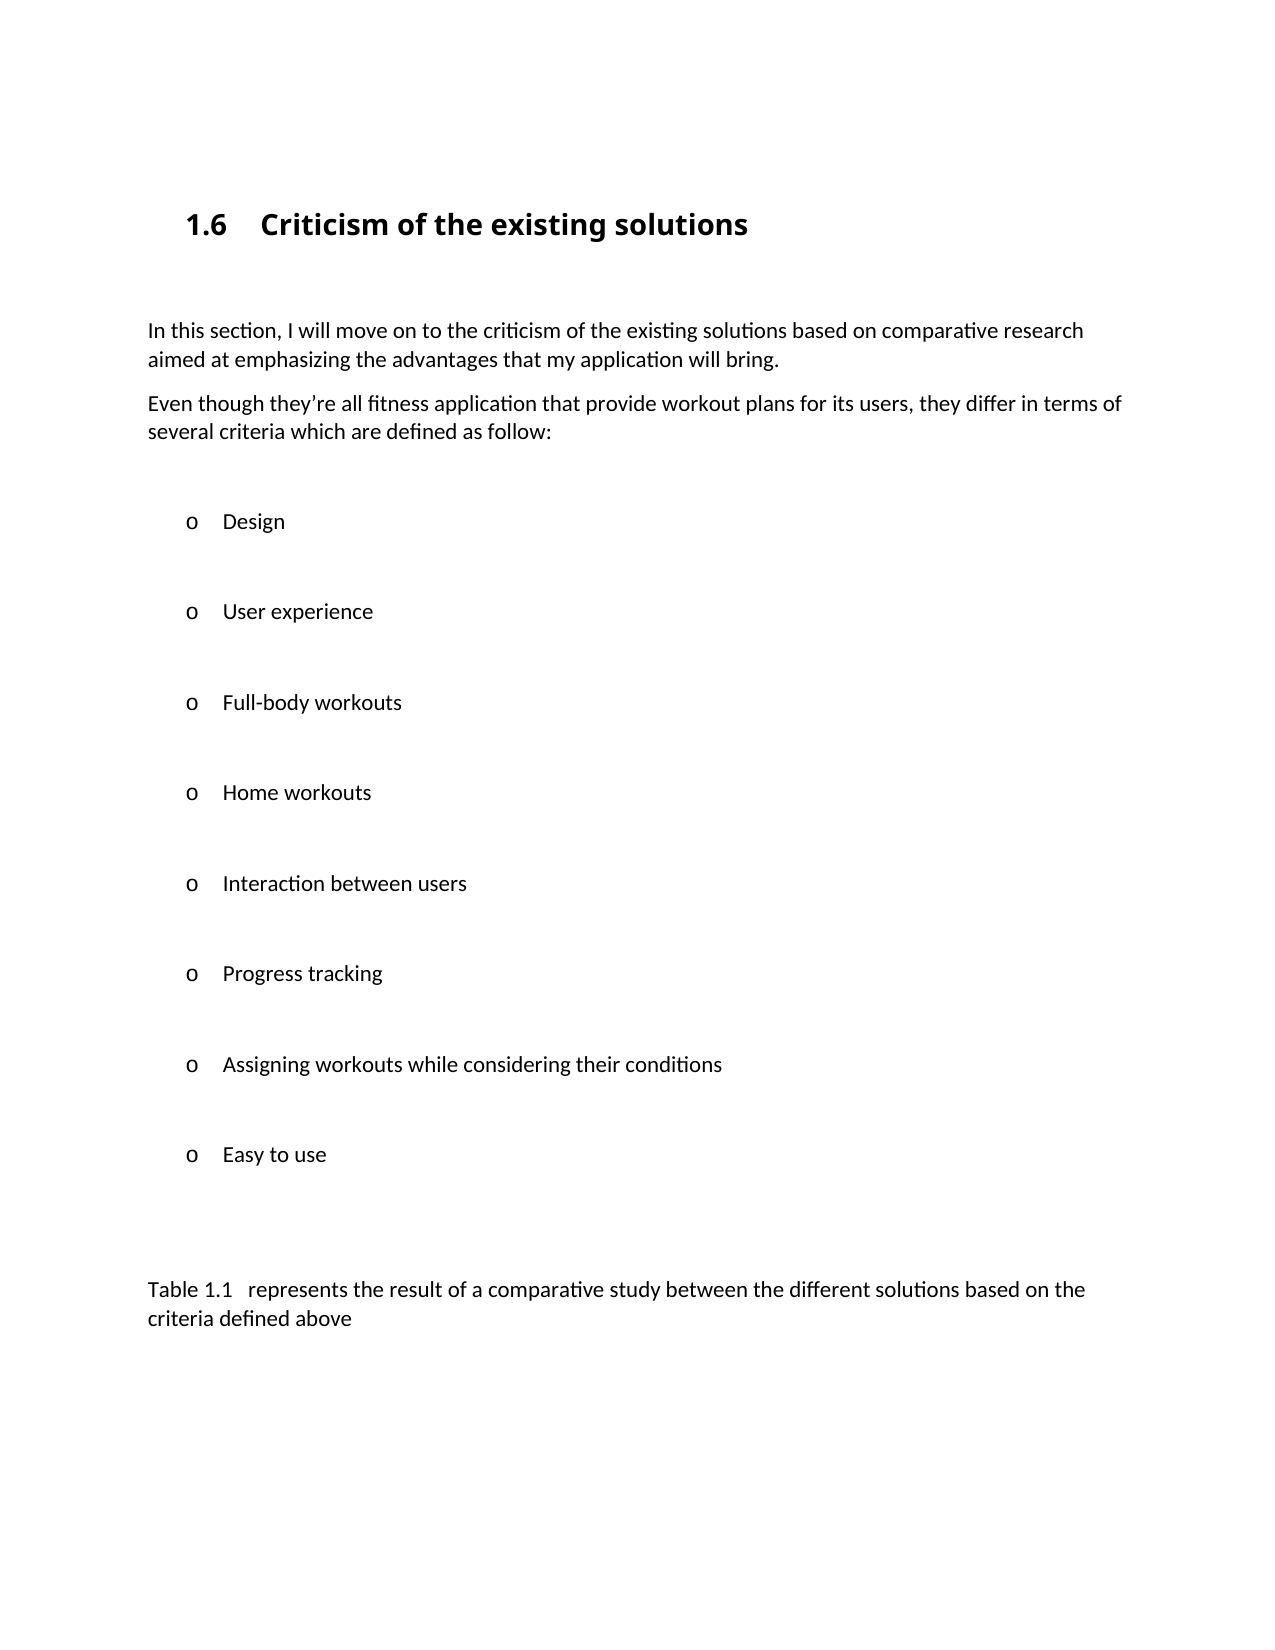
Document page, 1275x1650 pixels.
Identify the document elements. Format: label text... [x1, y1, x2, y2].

list Easy to use [185, 1140, 1127, 1169]
list Full-body workouts [185, 688, 1127, 717]
list Design [185, 507, 1127, 536]
list Assigning workouts while considering their conditions [185, 1050, 1127, 1079]
list Home workouts [185, 778, 1127, 807]
list User experience [185, 597, 1127, 626]
list Interaction between users [185, 869, 1127, 898]
text Even though they’re all fitness application that provide workout plans for its users, they differ in terms of several criteria which are defined as follow: [148, 389, 1127, 445]
list Criticism of the existing solutions [185, 204, 1127, 244]
text In this section, I will move on to the criticism of the existing solutions based on comparative research aimed at emphasizing the advantages that my application will bring. [148, 317, 1127, 373]
list Progress tracking [185, 959, 1127, 988]
text Table 1.1 represents the result of a comparative study between the different solutions based on the criteria defined above [148, 1276, 1127, 1332]
